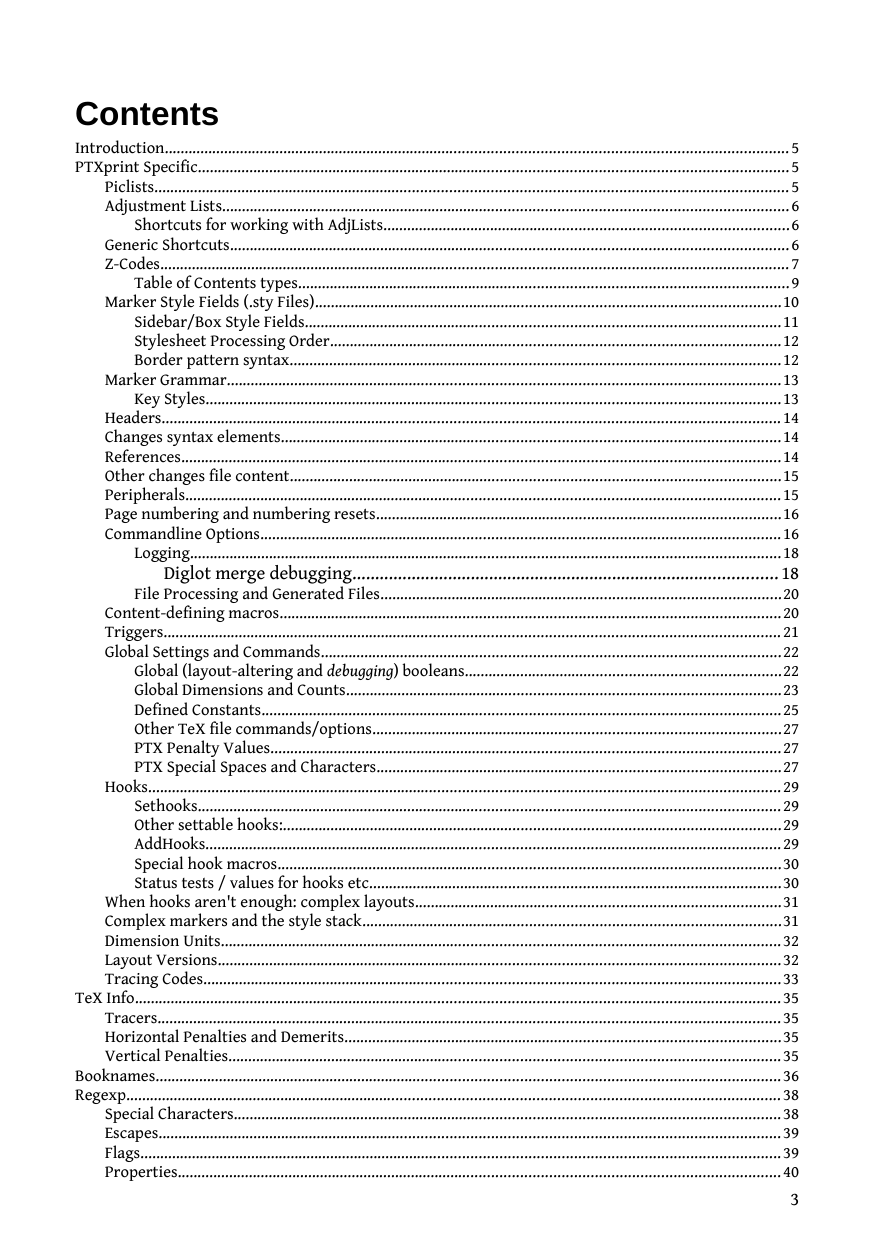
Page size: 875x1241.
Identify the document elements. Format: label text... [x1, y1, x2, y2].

text File Processing and Generated Files 20 [134, 585, 799, 604]
text PTXprint Specific 5 [75, 158, 799, 178]
text Peripherals 15 [104, 486, 799, 505]
text Logging 18 [134, 544, 799, 563]
text Horizontal Penalties and Demerits 35 [104, 1028, 799, 1047]
text Vertical Penalties 35 [104, 1047, 799, 1066]
text Stylesheet Processing Order 12 [134, 332, 799, 351]
text Status tests / values for hooks etc. 30 [134, 874, 799, 893]
text Dimension Units 32 [104, 932, 799, 951]
text TeX Info 35 [75, 989, 799, 1009]
text Global (layout-altering and debugging) booleans 22 [134, 662, 799, 681]
text Table of Contents types 9 [134, 274, 799, 293]
text Page numbering and numbering resets 16 [104, 505, 799, 524]
text Generic Shortcuts 6 [104, 235, 799, 255]
text Z-Codes 7 [104, 255, 799, 274]
text Adjustment Lists 6 [104, 197, 799, 216]
text Commandline Options 16 [104, 524, 799, 544]
text Global Dimensions and Counts 23 [134, 681, 799, 700]
text Properties 40 [104, 1163, 799, 1182]
text Layout Versions 32 [104, 951, 799, 970]
text PTX Penalty Values 27 [134, 739, 799, 758]
text Key Styles 13 [134, 389, 799, 409]
text Hooks 29 [104, 777, 799, 797]
text AddHooks 29 [134, 835, 799, 854]
text Content-defining macros 20 [104, 604, 799, 623]
text Introduction 5 [75, 139, 799, 158]
text Other changes file content 15 [104, 467, 799, 486]
text Other TeX file commands/options 27 [134, 719, 799, 739]
text Diglot merge debugging 18 [163, 563, 799, 585]
text Shortcuts for working with AdjLists 6 [134, 216, 799, 235]
text Piclists 5 [104, 178, 799, 197]
text When hooks aren't enough: complex layouts 31 [104, 893, 799, 912]
text Sethooks 29 [134, 797, 799, 816]
text Border pattern syntax 12 [134, 351, 799, 370]
text Tracing Codes 33 [104, 970, 799, 989]
text Marker Grammar 13 [104, 370, 799, 389]
text Regexp 38 [75, 1086, 799, 1105]
text Complex markers and the style stack 31 [104, 912, 799, 932]
text Other settable hooks: 29 [134, 816, 799, 835]
text Global Settings and Commands 22 [104, 642, 799, 662]
subtitle Contents [75, 94, 799, 132]
text References 14 [104, 447, 799, 467]
text Special Characters 38 [104, 1105, 799, 1124]
text Special hook macros 30 [134, 854, 799, 874]
text Tracers 35 [104, 1009, 799, 1028]
text Escapes 39 [104, 1124, 799, 1143]
text Booknames 36 [75, 1066, 799, 1086]
text PTX Special Spaces and Characters 27 [134, 758, 799, 777]
text Changes syntax elements 14 [104, 428, 799, 447]
text Marker Style Fields (.sty Files) 10 [104, 293, 799, 312]
text Flags 39 [104, 1143, 799, 1163]
text Defined Constants 25 [134, 700, 799, 719]
text Headers 14 [104, 409, 799, 428]
text Sidebar/Box Style Fields 11 [134, 312, 799, 332]
text Triggers 21 [104, 623, 799, 642]
